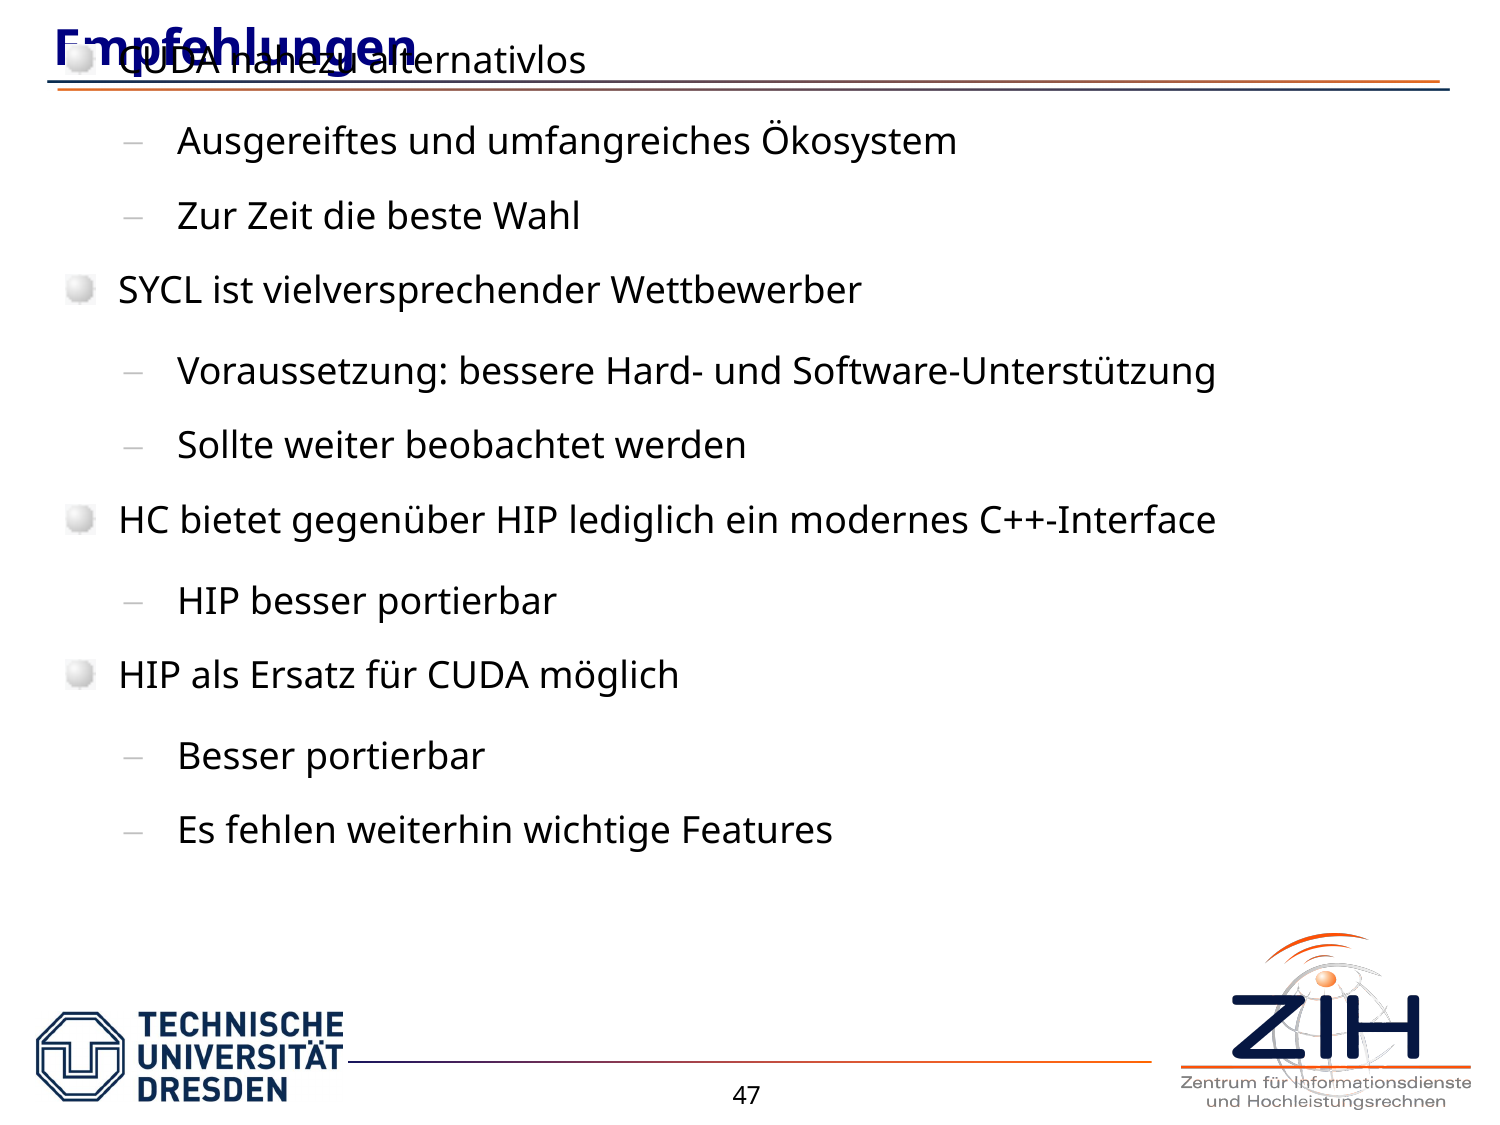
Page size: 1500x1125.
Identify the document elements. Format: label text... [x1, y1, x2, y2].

picture [47, 80, 1450, 91]
picture [1181, 933, 1471, 1110]
list CUDA nahezu alternativlos Ausgereiftes und umfangreiches Ökosystem Zur Zeit die beste Wahl SYCL ist vielversprechender Wettbewerber Voraussetzung: bessere Hard- und Software-Unterstützung Sollte weiter beobachtet werden HC bietet gegenüber HIP lediglich ein modernes C++-Interface HIP besser portierbar HIP als Ersatz für CUDA möglich Besser portierbar Es fehlen weiterhin wichtige Features [29, 108, 1418, 781]
picture [35, 1011, 343, 1102]
picture [65, 44, 96, 75]
title Empfehlungen [53, 12, 1453, 81]
